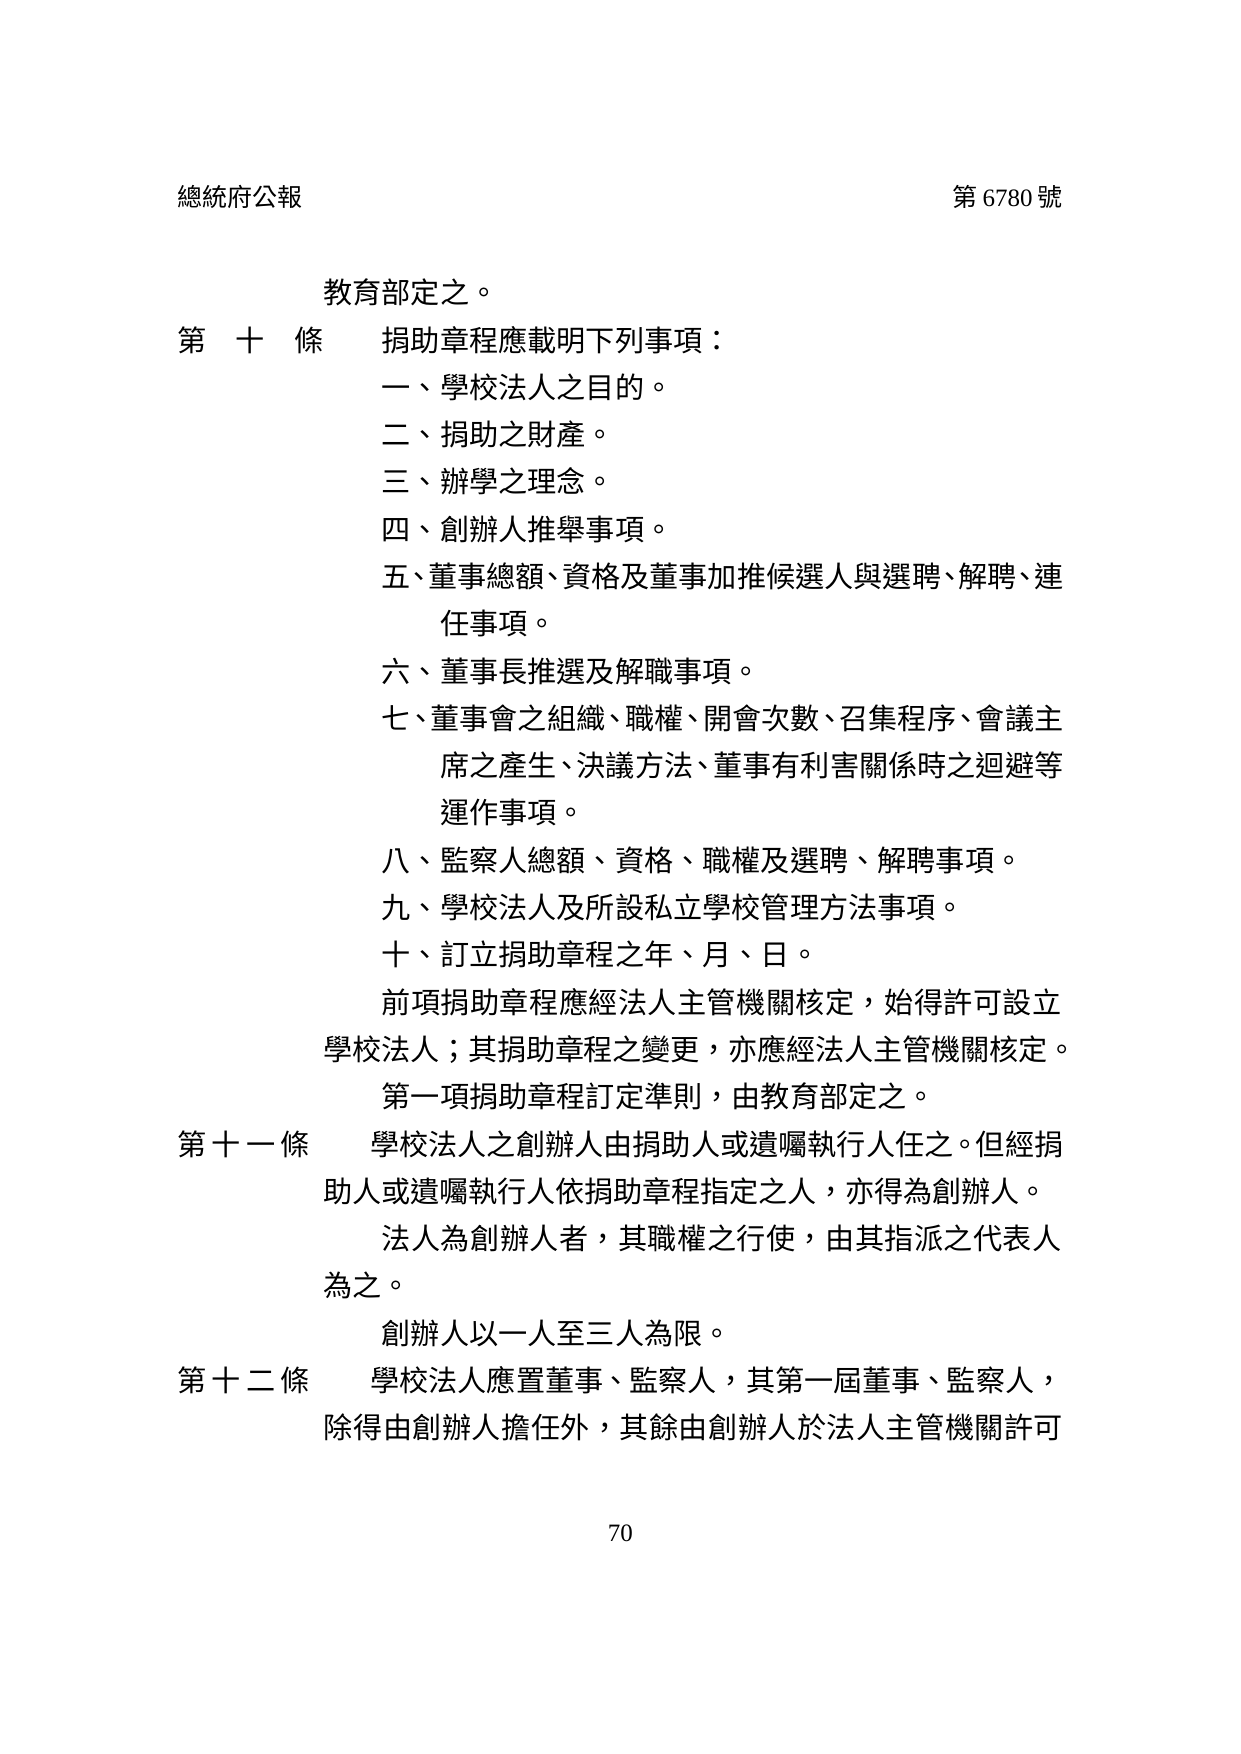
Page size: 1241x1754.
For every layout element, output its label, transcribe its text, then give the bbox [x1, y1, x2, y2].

text 六、董事長推選及解職事項。 [381, 644, 1063, 691]
text 七、董事會之組織、職權、開會次數、召集程序、會議主席之產生、決議方法、董事有利害關係時之迴避等運作事項。 [381, 691, 1063, 833]
text 八、監察人總額、資格、職權及選聘、解聘事項。 [381, 833, 1063, 881]
text 前項捐助章程應經法人主管機關核定，始得許可設立學校法人；其捐助章程之變更，亦應經法人主管機關核定。 [323, 975, 1063, 1070]
text 一、學校法人之目的。 [381, 360, 1063, 408]
text 九、學校法人及所設私立學校管理方法事項。 [381, 881, 1063, 928]
text 法人為創辦人者，其職權之行使，由其指派之代表人為之。 [323, 1212, 1063, 1306]
text 第十一條 學校法人之創辦人由捐助人或遺囑執行人任之。但經捐助人或遺囑執行人依捐助章程指定之人，亦得為創辦人。 [177, 1117, 1063, 1212]
text 十、訂立捐助章程之年、月、日。 [381, 928, 1063, 975]
text 第 十 條 捐助章程應載明下列事項： [177, 313, 1063, 360]
text 五、董事總額、資格及董事加推候選人與選聘、解聘、連任事項。 [381, 549, 1063, 644]
text 四、創辦人推舉事項。 [381, 502, 1063, 549]
text 三、辦學之理念。 [381, 455, 1063, 502]
text 第一項捐助章程訂定準則，由教育部定之。 [323, 1070, 1063, 1117]
text 第十二條 學校法人應置董事、監察人，其第一屆董事、監察人，除得由創辦人擔任外，其餘由創辦人於法人主管機關許可 [177, 1353, 1063, 1448]
text 二、捐助之財產。 [381, 408, 1063, 455]
text 創辦人以一人至三人為限。 [323, 1306, 1063, 1353]
text 教育部定之。 [323, 266, 1063, 313]
